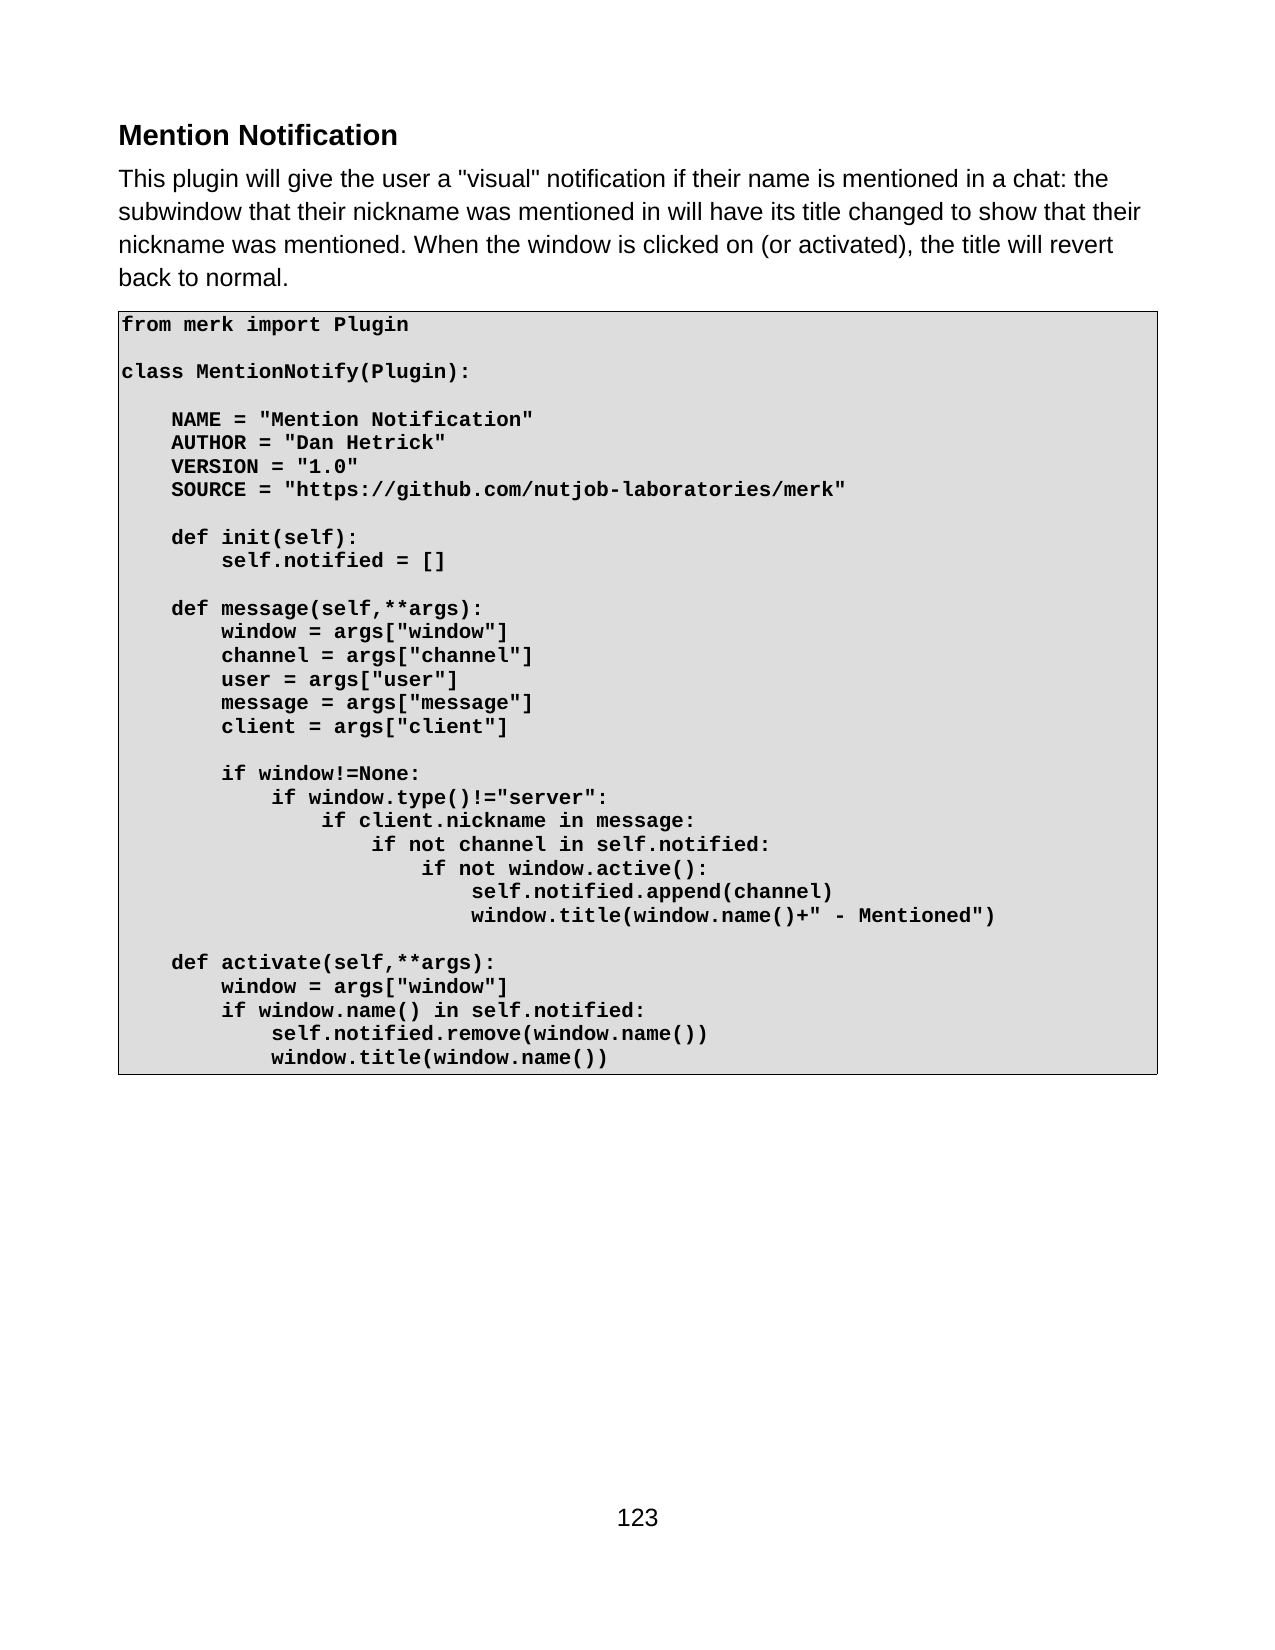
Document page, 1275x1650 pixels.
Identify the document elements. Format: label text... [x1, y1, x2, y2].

subtitle Mention Notification [118, 118, 1157, 152]
table_header from merk import Plugin class MentionNotify(Plugin): NAME = "Mention Notification" AUTHOR = "Dan Hetrick" VERSION = "1.0" SOURCE = "https://github.com/nutjob-laboratories/merk" def init(self): self.notified = [] def message(self,**args): window = args["window"] channel = args["channel"] user = args["user"] message = args["message"] client = args["client"] if window!=None: if window.type()!="server": if client.nickname in message: if not channel in self.notified: if not window.active(): self.notified.append(channel) window.title(window.name()+" - Mentioned") def activate(self,**args): window = args["window"] if window.name() in self.notified: self.notified.remove(window.name()) window.title(window.name()) [119, 312, 1157, 1074]
text This plugin will give the user a "visual" notification if their name is mentioned in a chat: the subwindow that their nickname was mentioned in will have its title changed to show that their nickname was mentioned. When the window is clicked on (or activated), the title will revert back to normal. [118, 164, 1157, 292]
